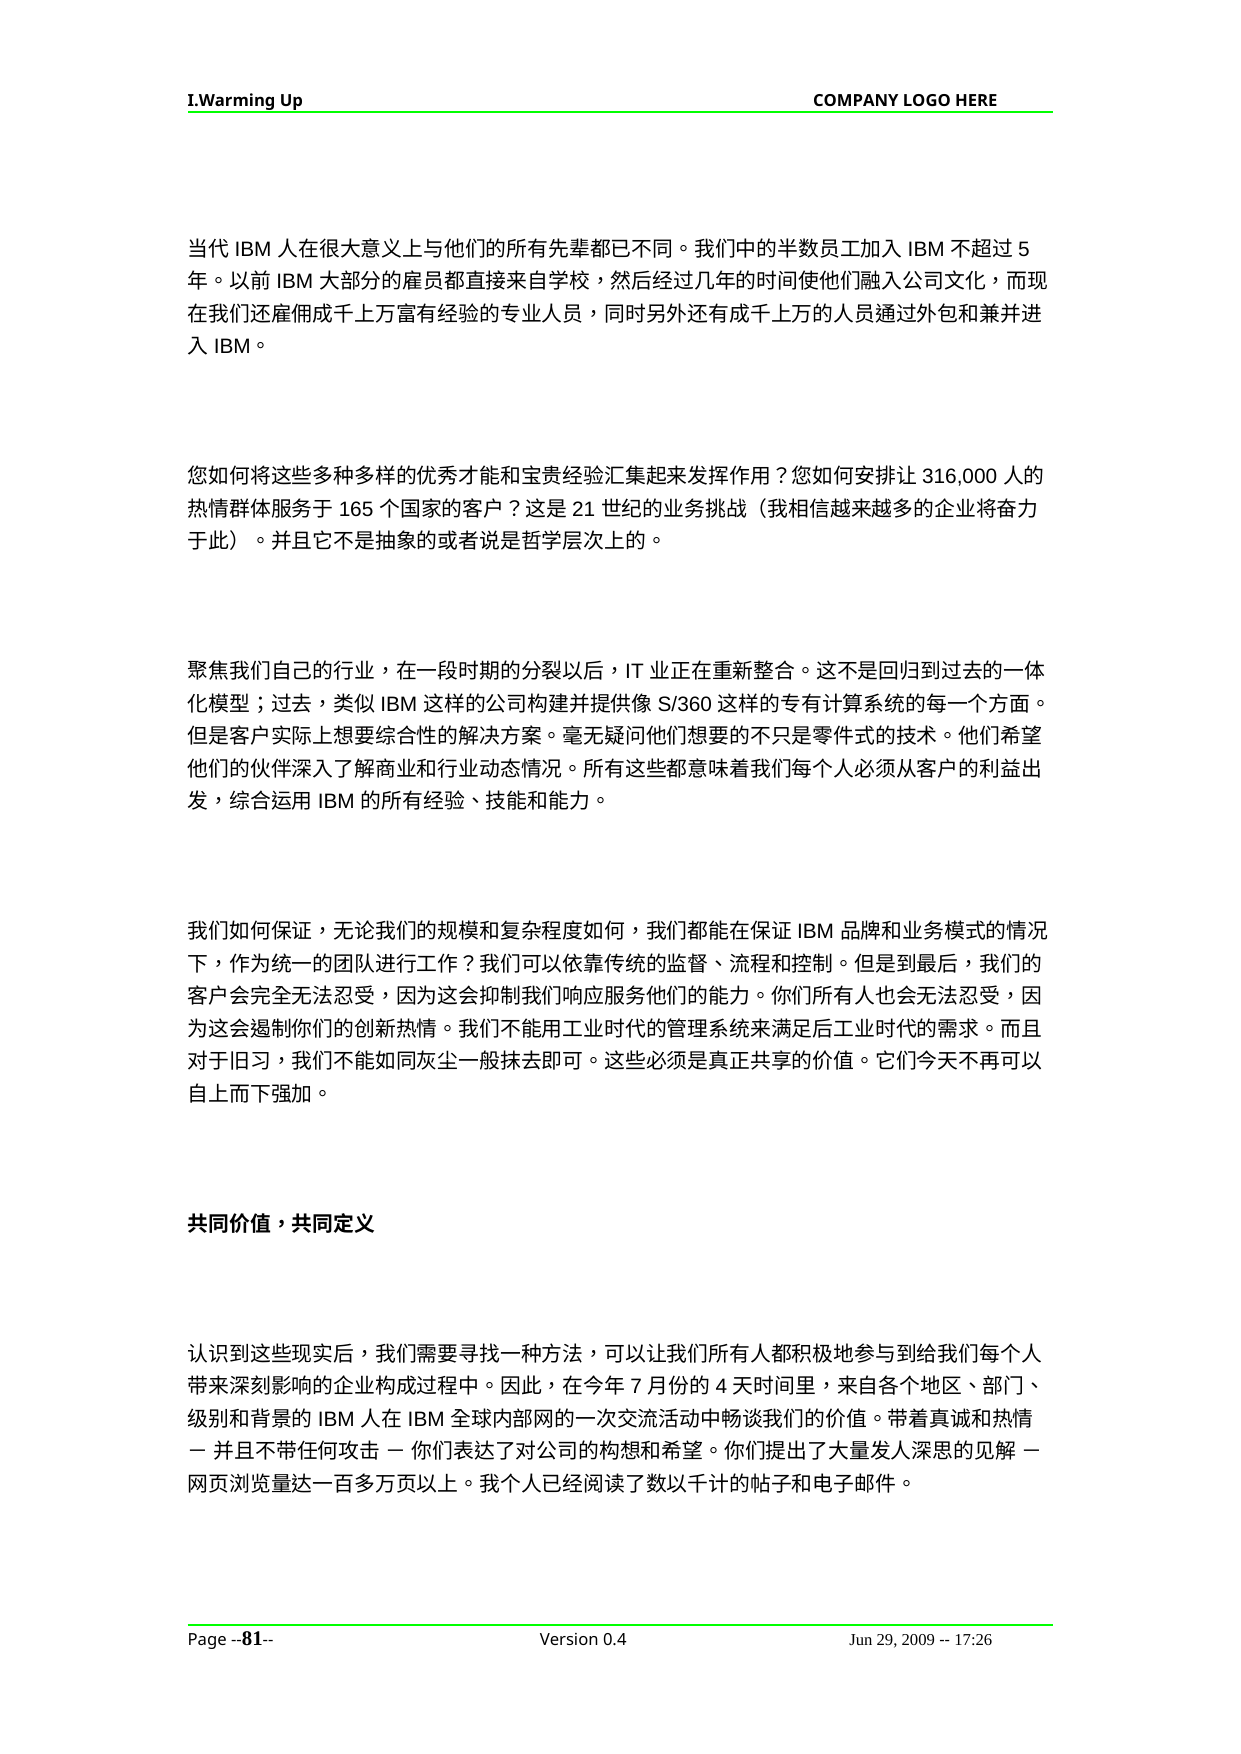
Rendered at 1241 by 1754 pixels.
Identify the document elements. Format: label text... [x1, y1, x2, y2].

text 当代 IBM 人在很大意义上与他们的所有先辈都已不同。我们中的半数员工加入 IBM 不超过 5 年。以前 IBM 大部分的雇员都直接来自学校，然后经过几年的时间使他们融入公司文化，而现在我们还雇佣成千上万富有经验的专业人员，同时另外还有成千上万的人员通过外包和兼并进入 IBM。 [187, 227, 1053, 357]
text 聚焦我们自己的行业，在一段时期的分裂以后，IT 业正在重新整合。这不是回归到过去的一体化模型；过去，类似 IBM 这样的公司构建并提供像 S/360 这样的专有计算系统的每一个方面。但是客户实际上想要综合性的解决方案。毫无疑问他们想要的不只是零件式的技术。他们希望他们的伙伴深入了解商业和行业动态情况。所有这些都意味着我们每个人必须从客户的利益出发，综合运用 IBM 的所有经验、技能和能力。 [187, 649, 1053, 812]
text 共同价值，共同定义 [187, 1202, 1053, 1234]
text 我们如何保证，无论我们的规模和复杂程度如何，我们都能在保证 IBM 品牌和业务模式的情况下，作为统一的团队进行工作？我们可以依靠传统的监督、流程和控制。但是到最后，我们的客户会完全无法忍受，因为这会抑制我们响应服务他们的能力。你们所有人也会无法忍受，因为这会遏制你们的创新热情。我们不能用工业时代的管理系统来满足后工业时代的需求。而且对于旧习，我们不能如同灰尘一般抹去即可。这些必须是真正共享的价值。它们今天不再可以自上而下强加。 [187, 909, 1053, 1104]
text 认识到这些现实后，我们需要寻找一种方法，可以让我们所有人都积极地参与到给我们每个人带来深刻影响的企业构成过程中。因此，在今年 7 月份的 4 天时间里，来自各个地区、部门、级别和背景的 IBM 人在 IBM 全球内部网的一次交流活动中畅谈我们的价值。带着真诚和热情 － 并且不带任何攻击 － 你们表达了对公司的构想和希望。你们提出了大量发人深思的见解 － 网页浏览量达一百多万页以上。我个人已经阅读了数以千计的帖子和电子邮件。 [187, 1332, 1053, 1494]
text 您如何将这些多种多样的优秀才能和宝贵经验汇集起来发挥作用？您如何安排让 316,000 人的热情群体服务于 165 个国家的客户？这是 21 世纪的业务挑战（我相信越来越多的企业将奋力于此）。并且它不是抽象的或者说是哲学层次上的。 [187, 454, 1053, 552]
